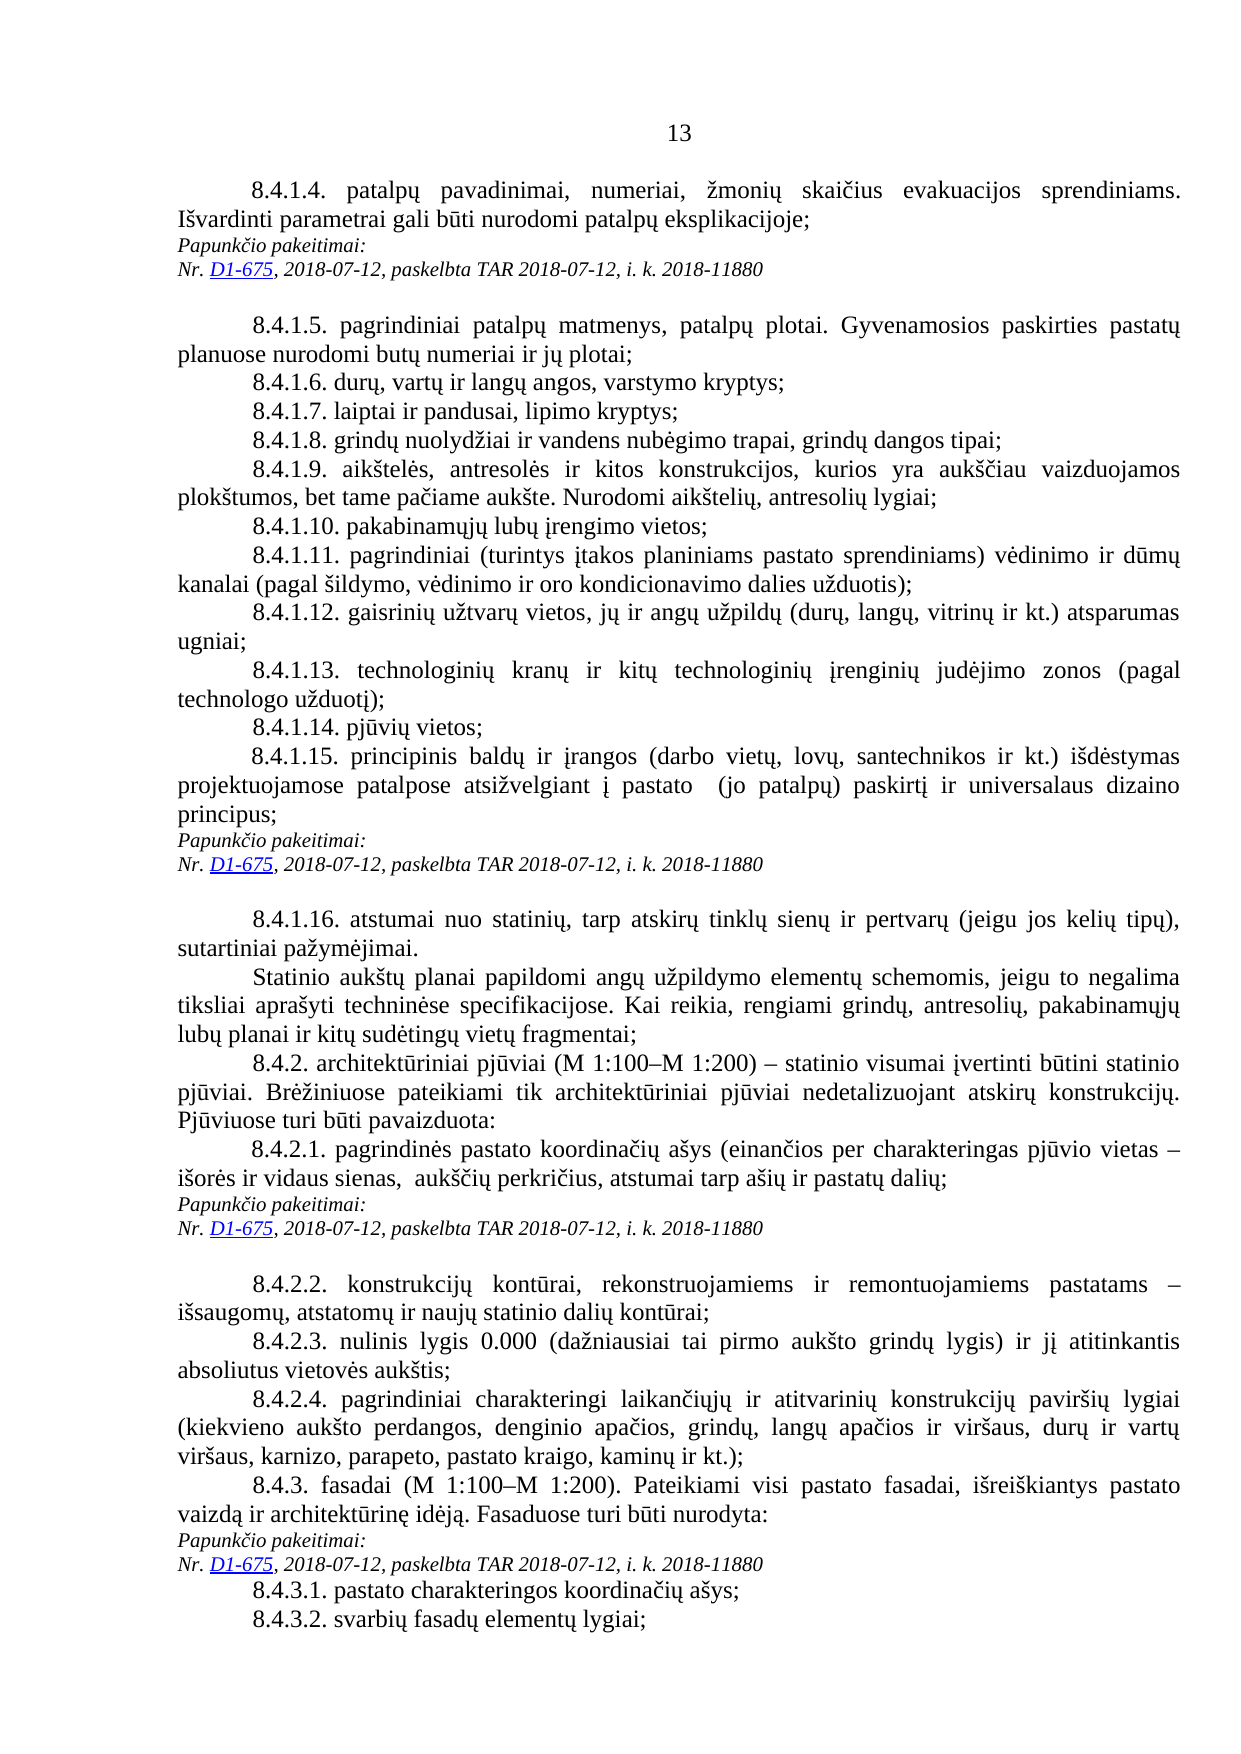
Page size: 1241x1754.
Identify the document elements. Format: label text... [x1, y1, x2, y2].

text 8.4.1.8. grindų nuolydžiai ir vandens nubėgimo trapai, grindų dangos tipai; [177, 425, 1181, 454]
text 8.4.1.10. pakabinamųjų lubų įrengimo vietos; [177, 511, 1181, 540]
text 8.4.1.13. technologinių kranų ir kitų technologinių įrenginių judėjimo zonos (pagal technologo užduotį); [177, 655, 1181, 712]
text 8.4.1.5. pagrindiniai patalpų matmenys, patalpų plotai. Gyvenamosios paskirties pastatų planuose nurodomi butų numeriai ir jų plotai; [177, 310, 1181, 367]
text 8.4.1.14. pjūvių vietos; [177, 712, 1181, 741]
text 8.4.1.12. gaisrinių užtvarų vietos, jų ir angų užpildų (durų, langų, vitrinų ir kt.) atsparumas ugniai; [177, 597, 1181, 655]
text 8.4.3. fasadai (M 1:100–M 1:200). Pateikiami visi pastato fasadai, išreiškiantys pastato vaizdą ir architektūrinę idėją. Fasaduose turi būti nurodyta: [177, 1470, 1181, 1527]
text Papunkčio pakeitimai: [177, 827, 1181, 852]
text 8.4.2.1. pagrindinės pastato koordinačių ašys (einančios per charakteringas pjūvio vietas – išorės ir vidaus sienas, aukščių perkričius, atstumai tarp ašių ir pastatų dalių; [177, 1134, 1181, 1192]
text 8.4.3.1. pastato charakteringos koordinačių ašys; [177, 1576, 1181, 1604]
text Statinio aukštų planai papildomi angų užpildymo elementų schemomis, jeigu to negalima tiksliai aprašyti techninėse specifikacijose. Kai reikia, rengiami grindų, antresolių, pakabinamųjų lubų planai ir kitų sudėtingų vietų fragmentai; [177, 962, 1181, 1048]
text Nr. D1-675, 2018-07-12, paskelbta TAR 2018-07-12, i. k. 2018-11880 [177, 1552, 1181, 1576]
text Papunkčio pakeitimai: [177, 1192, 1181, 1216]
text 8.4.1.4. patalpų pavadinimai, numeriai, žmonių skaičius evakuacijos sprendiniams. Išvardinti parametrai gali būti nurodomi patalpų eksplikacijoje; [177, 176, 1181, 233]
text 8.4.1.6. durų, vartų ir langų angos, varstymo kryptys; [177, 367, 1181, 396]
text Nr. D1-675, 2018-07-12, paskelbta TAR 2018-07-12, i. k. 2018-11880 [177, 257, 1181, 281]
text 8.4.1.15. principinis baldų ir įrangos (darbo vietų, lovų, santechnikos ir kt.) išdėstymas projektuojamose patalpose atsižvelgiant į pastato (jo patalpų) paskirtį ir universalaus dizaino principus; [177, 741, 1181, 827]
text 8.4.1.11. pagrindiniai (turintys įtakos planiniams pastato sprendiniams) vėdinimo ir dūmų kanalai (pagal šildymo, vėdinimo ir oro kondicionavimo dalies užduotis); [177, 540, 1181, 597]
text 8.4.3.2. svarbių fasadų elementų lygiai; [177, 1604, 1181, 1633]
text Papunkčio pakeitimai: [177, 1527, 1181, 1552]
text Nr. D1-675, 2018-07-12, paskelbta TAR 2018-07-12, i. k. 2018-11880 [177, 852, 1181, 876]
text 8.4.2.2. konstrukcijų kontūrai, rekonstruojamiems ir remontuojamiems pastatams – išsaugomų, atstatomų ir naujų statinio dalių kontūrai; [177, 1269, 1181, 1326]
text 8.4.1.16. atstumai nuo statinių, tarp atskirų tinklų sienų ir pertvarų (jeigu jos kelių tipų), sutartiniai pažymėjimai. [177, 904, 1181, 962]
text Papunkčio pakeitimai: [177, 233, 1181, 257]
text 8.4.2.4. pagrindiniai charakteringi laikančiųjų ir atitvarinių konstrukcijų paviršių lygiai (kiekvieno aukšto perdangos, denginio apačios, grindų, langų apačios ir viršaus, durų ir vartų viršaus, karnizo, parapeto, pastato kraigo, kaminų ir kt.); [177, 1384, 1181, 1470]
text 8.4.2. architektūriniai pjūviai (M 1:100–M 1:200) – statinio visumai įvertinti būtini statinio pjūviai. Brėžiniuose pateikiami tik architektūriniai pjūviai nedetalizuojant atskirų konstrukcijų. Pjūviuose turi būti pavaizduota: [177, 1048, 1181, 1134]
text Nr. D1-675, 2018-07-12, paskelbta TAR 2018-07-12, i. k. 2018-11880 [177, 1216, 1181, 1240]
text 8.4.1.9. aikštelės, antresolės ir kitos konstrukcijos, kurios yra aukščiau vaizduojamos plokštumos, bet tame pačiame aukšte. Nurodomi aikštelių, antresolių lygiai; [177, 454, 1181, 511]
text 8.4.2.3. nulinis lygis 0.000 (dažniausiai tai pirmo aukšto grindų lygis) ir jį atitinkantis absoliutus vietovės aukštis; [177, 1326, 1181, 1384]
text 8.4.1.7. laiptai ir pandusai, lipimo kryptys; [177, 396, 1181, 425]
